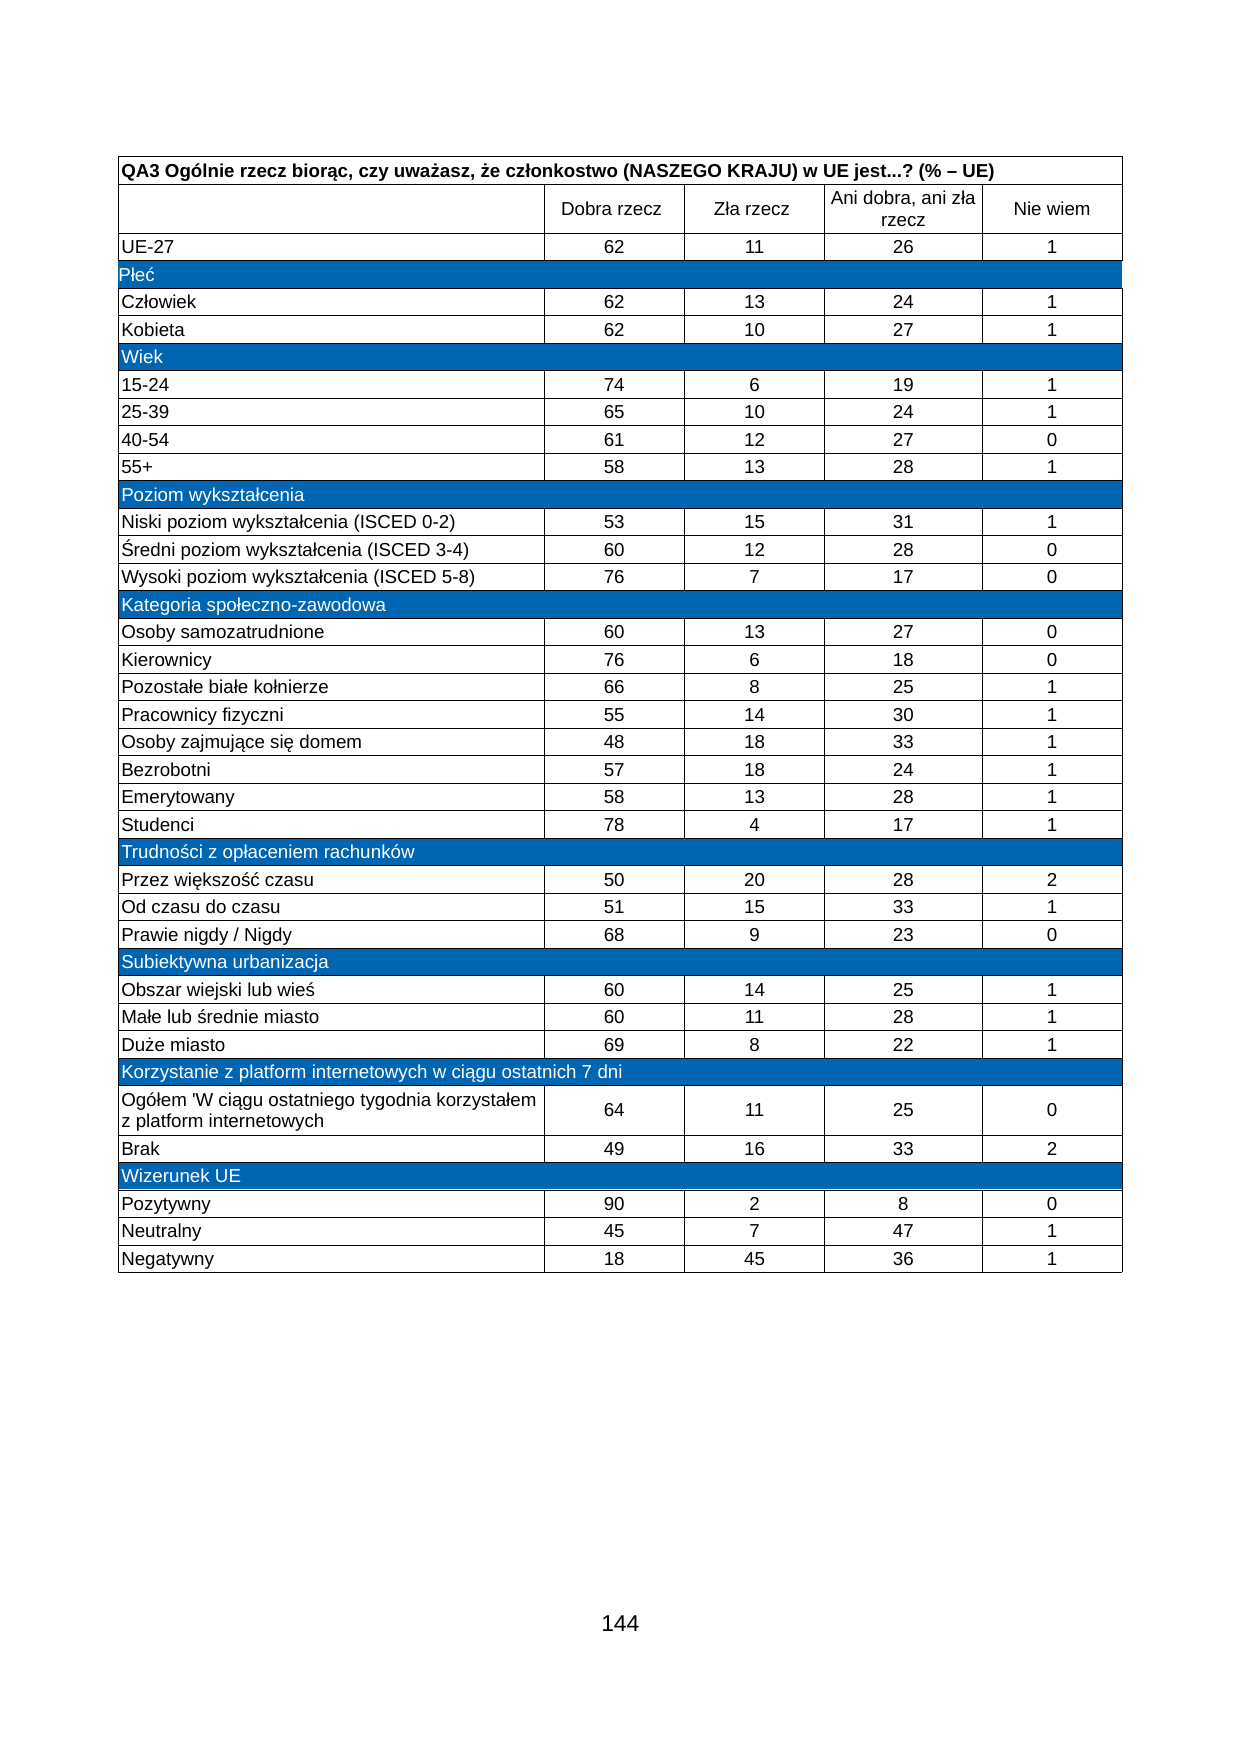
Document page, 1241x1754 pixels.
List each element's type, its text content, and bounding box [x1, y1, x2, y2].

table_cell 1 [983, 729, 1122, 755]
table_cell Kobieta [119, 316, 544, 343]
table_cell 1 [983, 399, 1122, 425]
table_cell 62 [545, 316, 684, 343]
table_cell 0 [983, 619, 1122, 645]
table_cell 1 [983, 894, 1122, 920]
table_cell Osoby zajmujące się domem [119, 729, 544, 755]
table_cell 62 [545, 289, 684, 315]
table_cell 14 [685, 701, 824, 728]
table_cell 0 [983, 1086, 1122, 1134]
table_cell 8 [685, 674, 824, 700]
table_cell Małe lub średnie miasto [119, 1004, 544, 1030]
table_cell 33 [825, 1136, 982, 1162]
table_cell 19 [825, 371, 982, 398]
table_cell Pracownicy fizyczni [119, 701, 544, 728]
table_cell Korzystanie z platform internetowych w ciągu ostatnich 7 dni [119, 1059, 1122, 1085]
table_cell 55 [545, 701, 684, 728]
table_cell 68 [545, 921, 684, 948]
table_cell 12 [685, 426, 824, 453]
table_cell 78 [545, 811, 684, 838]
table_cell Duże miasto [119, 1031, 544, 1058]
table_cell 33 [825, 894, 982, 920]
table_cell Ogółem 'W ciągu ostatniego tygodnia korzystałem z platform internetowych [119, 1086, 544, 1134]
table_cell 18 [685, 756, 824, 783]
table_cell Średni poziom wykształcenia (ISCED 3-4) [119, 536, 544, 563]
table_cell 60 [545, 1004, 684, 1030]
table_cell 1 [983, 1246, 1122, 1272]
table_cell 15 [685, 894, 824, 920]
table_cell 24 [825, 289, 982, 315]
table_cell Neutralny [119, 1218, 544, 1244]
table_cell 24 [825, 399, 982, 425]
table_cell 18 [825, 646, 982, 673]
table_header QA3 Ogólnie rzecz biorąc, czy uważasz, że członkostwo (NASZEGO KRAJU) w UE jest...? (% – UE) [119, 157, 1122, 184]
table_cell 0 [983, 1191, 1122, 1217]
table_cell 26 [825, 234, 982, 260]
table_cell Obszar wiejski lub wieś [119, 976, 544, 1003]
table_cell Negatywny [119, 1246, 544, 1272]
table_cell 8 [825, 1191, 982, 1217]
table_cell 17 [825, 811, 982, 838]
table_cell 10 [685, 399, 824, 425]
table_cell 76 [545, 646, 684, 673]
table_cell 1 [983, 316, 1122, 343]
table_cell 66 [545, 674, 684, 700]
table_cell 28 [825, 454, 982, 480]
table_cell 1 [983, 454, 1122, 480]
table_cell 11 [685, 234, 824, 260]
table_cell 76 [545, 564, 684, 590]
table_cell 0 [983, 564, 1122, 590]
table_cell Od czasu do czasu [119, 894, 544, 920]
table_cell 23 [825, 921, 982, 948]
table_cell 17 [825, 564, 982, 590]
table_cell 45 [545, 1218, 684, 1244]
table_cell 13 [685, 619, 824, 645]
table_cell 14 [685, 976, 824, 1003]
table_cell 27 [825, 316, 982, 343]
table_cell 30 [825, 701, 982, 728]
table_cell 10 [685, 316, 824, 343]
table_cell 7 [685, 564, 824, 590]
table_cell 64 [545, 1086, 684, 1134]
table_cell 74 [545, 371, 684, 398]
table_cell Wizerunek UE [119, 1163, 1122, 1189]
table_cell 1 [983, 234, 1122, 260]
table_cell Ani dobra, ani zła rzecz [825, 185, 982, 233]
table_cell 60 [545, 619, 684, 645]
table_cell Bezrobotni [119, 756, 544, 783]
table_cell 1 [983, 1004, 1122, 1030]
table_cell 0 [983, 921, 1122, 948]
table_cell Poziom wykształcenia [119, 481, 1122, 508]
table_cell 1 [983, 509, 1122, 535]
table_cell 15-24 [119, 371, 544, 398]
table_cell 25 [825, 976, 982, 1003]
table_cell 51 [545, 894, 684, 920]
table_cell 1 [983, 289, 1122, 315]
table_cell 90 [545, 1191, 684, 1217]
table_cell 8 [685, 1031, 824, 1058]
table_cell 1 [983, 1218, 1122, 1244]
table_cell 9 [685, 921, 824, 948]
table_cell Kategoria społeczno-zawodowa [119, 591, 1122, 618]
table_cell 58 [545, 454, 684, 480]
table_cell 40-54 [119, 426, 544, 453]
table_cell 2 [983, 866, 1122, 893]
table_cell 18 [545, 1246, 684, 1272]
table_cell Pozytywny [119, 1191, 544, 1217]
table_cell 48 [545, 729, 684, 755]
table_cell 28 [825, 784, 982, 810]
table_cell 13 [685, 784, 824, 810]
table_cell 27 [825, 619, 982, 645]
table_cell 58 [545, 784, 684, 810]
table_cell 7 [685, 1218, 824, 1244]
table_cell 28 [825, 866, 982, 893]
table_cell 15 [685, 509, 824, 535]
table_cell 6 [685, 646, 824, 673]
table_cell Subiektywna urbanizacja [119, 949, 1122, 975]
table_cell 45 [685, 1246, 824, 1272]
table_cell Przez większość czasu [119, 866, 544, 893]
table_cell 1 [983, 1031, 1122, 1058]
table_cell 12 [685, 536, 824, 563]
table_cell Dobra rzecz [545, 185, 684, 233]
table_cell Studenci [119, 811, 544, 838]
table_cell 24 [825, 756, 982, 783]
table_cell 25 [825, 1086, 982, 1134]
table_cell [119, 185, 544, 233]
table_cell Osoby samozatrudnione [119, 619, 544, 645]
table_cell 60 [545, 536, 684, 563]
table_cell 20 [685, 866, 824, 893]
table_cell 60 [545, 976, 684, 1003]
table_cell Człowiek [119, 289, 544, 315]
table_cell 57 [545, 756, 684, 783]
table_cell 11 [685, 1086, 824, 1134]
table_cell 36 [825, 1246, 982, 1272]
table_cell Pozostałe białe kołnierze [119, 674, 544, 700]
table_cell 13 [685, 289, 824, 315]
table_cell Emerytowany [119, 784, 544, 810]
table_cell Trudności z opłaceniem rachunków [119, 839, 1122, 865]
table_cell 11 [685, 1004, 824, 1030]
table_cell Wiek [119, 344, 1122, 370]
table_cell 0 [983, 646, 1122, 673]
table_cell UE-27 [119, 234, 544, 260]
table_cell 22 [825, 1031, 982, 1058]
table_cell 69 [545, 1031, 684, 1058]
table_cell 65 [545, 399, 684, 425]
table_cell Zła rzecz [685, 185, 824, 233]
table_cell 33 [825, 729, 982, 755]
table_cell 1 [983, 976, 1122, 1003]
table_cell 47 [825, 1218, 982, 1244]
table_cell Prawie nigdy / Nigdy [119, 921, 544, 948]
table_cell 18 [685, 729, 824, 755]
table_cell 50 [545, 866, 684, 893]
table_cell 4 [685, 811, 824, 838]
table_cell 27 [825, 426, 982, 453]
table_cell 1 [983, 756, 1122, 783]
table_cell 1 [983, 701, 1122, 728]
table_cell Wysoki poziom wykształcenia (ISCED 5-8) [119, 564, 544, 590]
table_cell 28 [825, 536, 982, 563]
table_cell 0 [983, 536, 1122, 563]
table_cell 2 [983, 1136, 1122, 1162]
table_cell 55+ [119, 454, 544, 480]
table_cell 28 [825, 1004, 982, 1030]
table_cell Kierownicy [119, 646, 544, 673]
table_cell Nie wiem [983, 185, 1122, 233]
table_cell 0 [983, 426, 1122, 453]
table_cell 13 [685, 454, 824, 480]
table_cell 6 [685, 371, 824, 398]
table_cell 2 [685, 1191, 824, 1217]
table_cell 16 [685, 1136, 824, 1162]
table_cell 49 [545, 1136, 684, 1162]
table_cell 25 [825, 674, 982, 700]
table_cell Brak [119, 1136, 544, 1162]
table_cell 31 [825, 509, 982, 535]
table_cell Płeć [118, 261, 1122, 288]
table_cell 1 [983, 371, 1122, 398]
table_cell 62 [545, 234, 684, 260]
table_cell 61 [545, 426, 684, 453]
table_cell 25-39 [119, 399, 544, 425]
table_cell 53 [545, 509, 684, 535]
table_cell 1 [983, 674, 1122, 700]
table_cell Niski poziom wykształcenia (ISCED 0-2) [119, 509, 544, 535]
table_cell 1 [983, 784, 1122, 810]
table_cell 1 [983, 811, 1122, 838]
